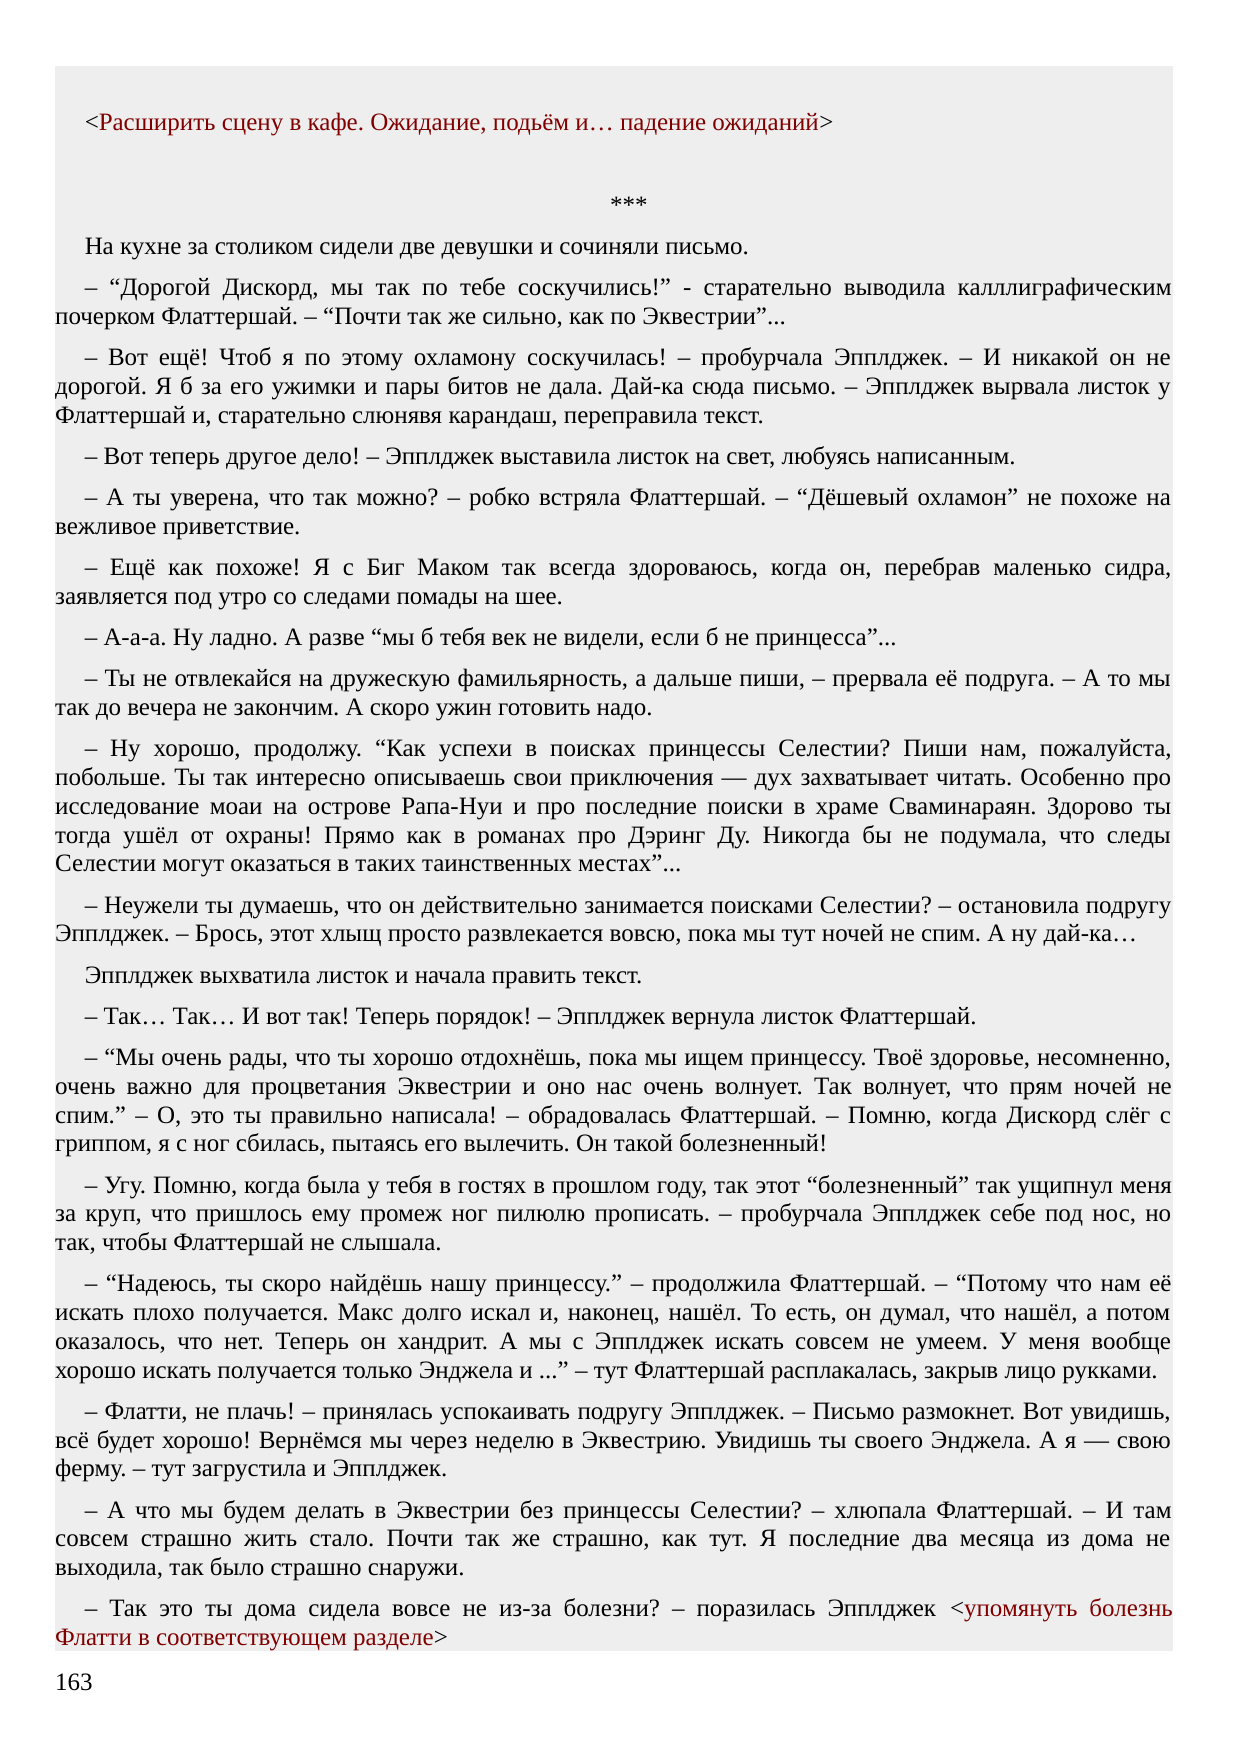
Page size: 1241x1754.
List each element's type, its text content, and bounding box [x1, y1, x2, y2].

text – Вот ещё! Чтоб я по этому охламону соскучилась! – пробурчала Эпплджек. – И никакой он не дорогой. Я б за его ужимки и пары битов не дала. Дай-ка сюда письмо. – Эпплджек вырвала листок у Флаттершай и, старательно слюнявя карандаш, переправила текст. [55, 342, 1173, 428]
text <Расширить сцену в кафе. Ожидание, подьём и… падение ожиданий> [55, 107, 1173, 136]
text – Ты не отвлекайся на дружескую фамильярность, а дальше пиши, – прервала её подруга. – А то мы так до вечера не закончим. А скоро ужин готовить надо. [55, 663, 1173, 721]
text – А ты уверена, что так можно? – робко встряла Флаттершай. – “Дёшевый охламон” не похоже на вежливое приветствие. [55, 482, 1173, 540]
text – Флатти, не плачь! – принялась успокаивать подругу Эпплджек. – Письмо размокнет. Вот увидишь, всё будет хорошо! Вернёмся мы через неделю в Эквестрию. Увидишь ты своего Энджела. А я — свою ферму. – тут загрустила и Эпплджек. [55, 1396, 1173, 1482]
text – “Мы очень рады, что ты хорошо отдохнёшь, пока мы ищем принцессу. Твоё здоровье, несомненно, очень важно для процветания Эквестрии и оно нас очень волнует. Так волнует, что прям ночей не спим.” – О, это ты правильно написала! – обрадовалась Флаттершай. – Помню, когда Дискорд слёг с гриппом, я с ног сбилась, пытаясь его вылечить. Он такой болезненный! [55, 1042, 1173, 1157]
text – Неужели ты думаешь, что он действительно занимается поисками Селестии? – остановила подругу Эпплджек. – Брось, этот хлыщ просто развлекается вовсю, пока мы тут ночей не спим. А ну дай-ка… [55, 890, 1173, 947]
text – Вот теперь другое дело! – Эпплджек выставила листок на свет, любуясь написанным. [55, 441, 1173, 470]
text На кухне за столиком сидели две девушки и сочиняли письмо. [55, 231, 1173, 260]
text – “Надеюсь, ты скоро найдёшь нашу принцессу.” – продолжила Флаттершай. – “Потому что нам её искать плохо получается. Макс долго искал и, наконец, нашёл. То есть, он думал, что нашёл, а потом оказалось, что нет. Теперь он хандрит. А мы с Эпплджек искать совсем не умеем. У меня вообще хорошо искать получается только Энджела и ...” – тут Флаттершай расплакалась, закрыв лицо рукками. [55, 1268, 1173, 1383]
text – А что мы будем делать в Эквестрии без принцессы Селестии? – хлюпала Флаттершай. – И там совсем страшно жить стало. Почти так же страшно, как тут. Я последние два месяца из дома не выходила, так было страшно снаружи. [55, 1495, 1173, 1581]
text – Угу. Помню, когда была у тебя в гостях в прошлом году, так этот “болезненный” так ущипнул меня за круп, что пришлось ему промеж ног пилюлю прописать. – пробурчала Эпплджек себе под нос, но так, чтобы Флаттершай не слышала. [55, 1170, 1173, 1256]
text – Ещё как похоже! Я с Биг Маком так всегда здороваюсь, когда он, перебрав маленько сидра, заявляется под утро со следами помады на шее. [55, 552, 1173, 610]
text – Так… Так… И вот так! Теперь порядок! – Эпплджек вернула листок Флаттершай. [55, 1001, 1173, 1030]
text – Ну хорошо, продолжу. “Как успехи в поисках принцессы Селестии? Пиши нам, пожалуйста, побольше. Ты так интересно описываешь свои приключения — дух захватывает читать. Особенно про исследование моаи на острове Рапа-Нуи и про последние поиски в храме Сваминараян. Здорово ты тогда ушёл от охраны! Прямо как в романах про Дэринг Ду. Никогда бы не подумала, что следы Селестии могут оказаться в таких таинственных местах”... [55, 733, 1173, 877]
text *** [55, 190, 1173, 218]
text Эпплджек выхватила листок и начала править текст. [55, 960, 1173, 988]
text – А-а-а. Ну ладно. А разве “мы б тебя век не видели, если б не принцесса”... [55, 622, 1173, 651]
text – Так это ты дома сидела вовсе не из-за болезни? – поразилась Эпплджек <упомянуть болезнь Флатти в соответствующем разделе> [55, 1593, 1173, 1651]
text – “Дорогой Дискорд, мы так по тебе соскучились!” - старательно выводила калллиграфическим почерком Флаттершай. – “Почти так же сильно, как по Эквестрии”... [55, 272, 1173, 330]
